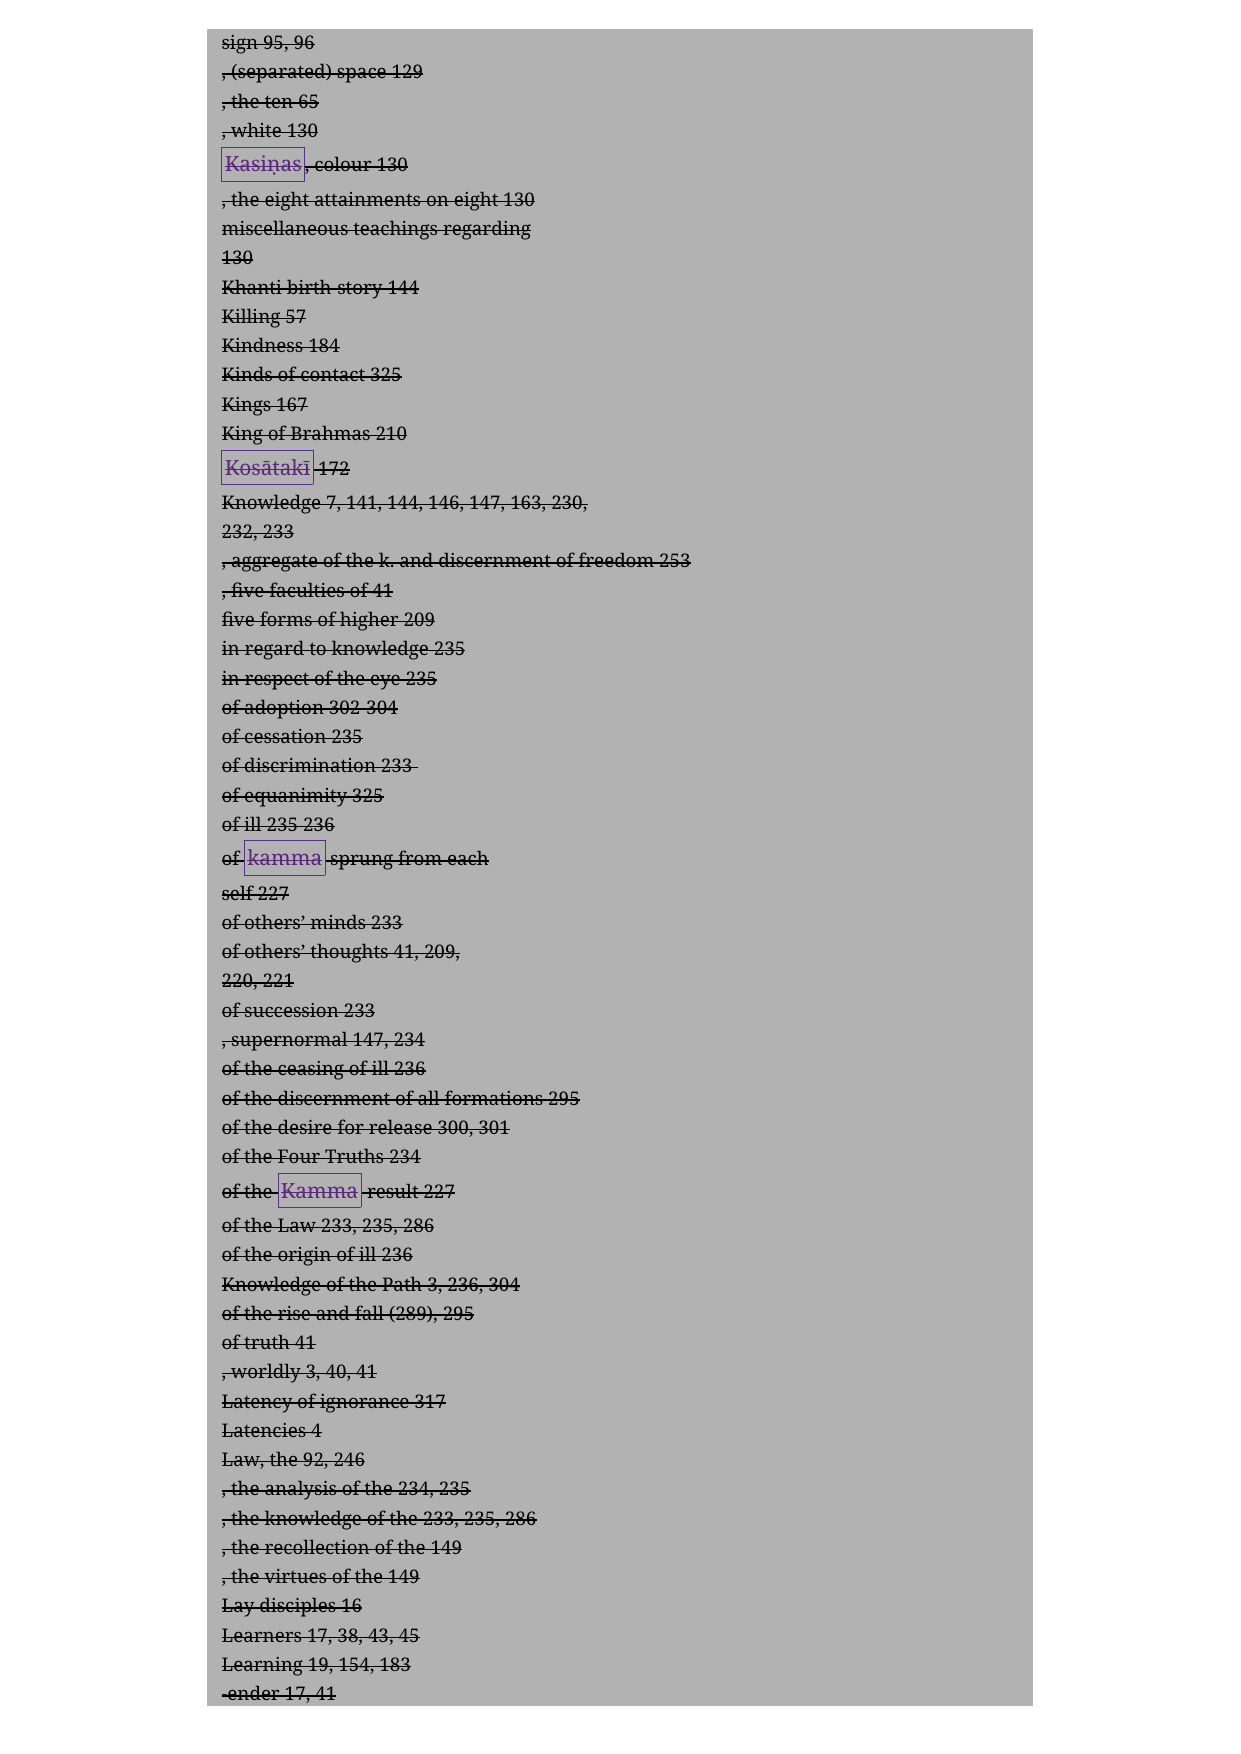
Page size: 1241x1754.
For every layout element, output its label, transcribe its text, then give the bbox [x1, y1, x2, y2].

text of [207, 840, 244, 875]
text , five faculties of 41 [207, 577, 1033, 602]
text , colour 130 [305, 147, 1033, 181]
text of the desire for release 300, 301 [207, 1114, 1033, 1140]
text 130 [207, 245, 1033, 270]
text of others’ thoughts 41, 209, [207, 938, 1033, 964]
text Kings 167 [207, 391, 1033, 417]
text Lay disciples 16 [207, 1593, 1033, 1618]
text sign 95, 96 [207, 29, 1033, 55]
text , supernormal 147, 234 [207, 1026, 1033, 1052]
text , the ten 65 [207, 88, 1033, 113]
text kamma [245, 841, 325, 875]
text , the eight attainments on eight 130 [207, 186, 1033, 212]
text self 227 [207, 880, 1033, 906]
text , white 130 [207, 117, 1033, 143]
text Kasiṇas [222, 148, 304, 181]
text King of Brahmas 210 [207, 420, 1033, 446]
text , the knowledge of the 233, 235, 286 [207, 1505, 1033, 1531]
text of cessation 235 [207, 723, 1033, 749]
text Knowledge of the Path 3, 236, 304 [207, 1271, 1033, 1296]
text Learning 19, 154, 183 [207, 1651, 1033, 1677]
text Kosātakī [207, 449, 313, 484]
text of truth 41 [207, 1329, 1033, 1355]
text Learners 17, 38, 43, 45 [207, 1622, 1033, 1648]
text of discrimination 233 [207, 753, 1033, 778]
text of the [207, 1173, 278, 1207]
text of the rise and fall (289), 295 [207, 1300, 1033, 1326]
text sprung from each [326, 840, 1033, 875]
text , the virtues of the 149 [207, 1563, 1033, 1589]
text Khanti birth-story 144 [207, 274, 1033, 299]
text 232, 233 [207, 518, 1033, 544]
text Knowledge 7, 141, 144, 146, 147, 163, 230, [207, 489, 1033, 515]
text of the discernment of all formations 295 [207, 1085, 1033, 1110]
text of equanimity 325 [207, 782, 1033, 807]
text miscellaneous teachings regarding [207, 215, 1033, 241]
text , worldly 3, 40, 41 [207, 1359, 1033, 1384]
text Latency of ignorance 317 [207, 1388, 1033, 1413]
text of succession 233 [207, 997, 1033, 1023]
text , the analysis of the 234, 235 [207, 1476, 1033, 1501]
text in respect of the eye 235 [207, 665, 1033, 690]
text of others’ minds 233 [207, 909, 1033, 935]
text , aggregate of the k. and discernment of freedom 253 [207, 548, 1033, 573]
text [207, 147, 221, 181]
text Kindness 184 [207, 332, 1033, 358]
text Killing 57 [207, 303, 1033, 329]
text Kinds of contact 325 [207, 362, 1033, 387]
text , (separated) space 129 [207, 59, 1033, 84]
text 220, 221 [207, 968, 1033, 993]
text of adoption 302-304 [207, 694, 1033, 719]
text 172 [314, 449, 1033, 484]
text -ender 17, 41 [207, 1681, 1033, 1706]
text of the ceasing of ill 236 [207, 1056, 1033, 1081]
text result 227 [362, 1173, 1033, 1207]
text Law, the 92, 246 [207, 1446, 1033, 1472]
text of the Law 233, 235, 286 [207, 1212, 1033, 1238]
text five forms of higher 209 [207, 606, 1033, 632]
text of the origin of ill 236 [207, 1242, 1033, 1267]
text Kamma- [279, 1174, 361, 1207]
text Latencies 4 [207, 1417, 1033, 1443]
text of ill 235 236 [207, 811, 1033, 837]
text in regard to knowledge 235 [207, 636, 1033, 661]
text of the Four Truths 234 [207, 1143, 1033, 1169]
text , the recollection of the 149 [207, 1534, 1033, 1560]
